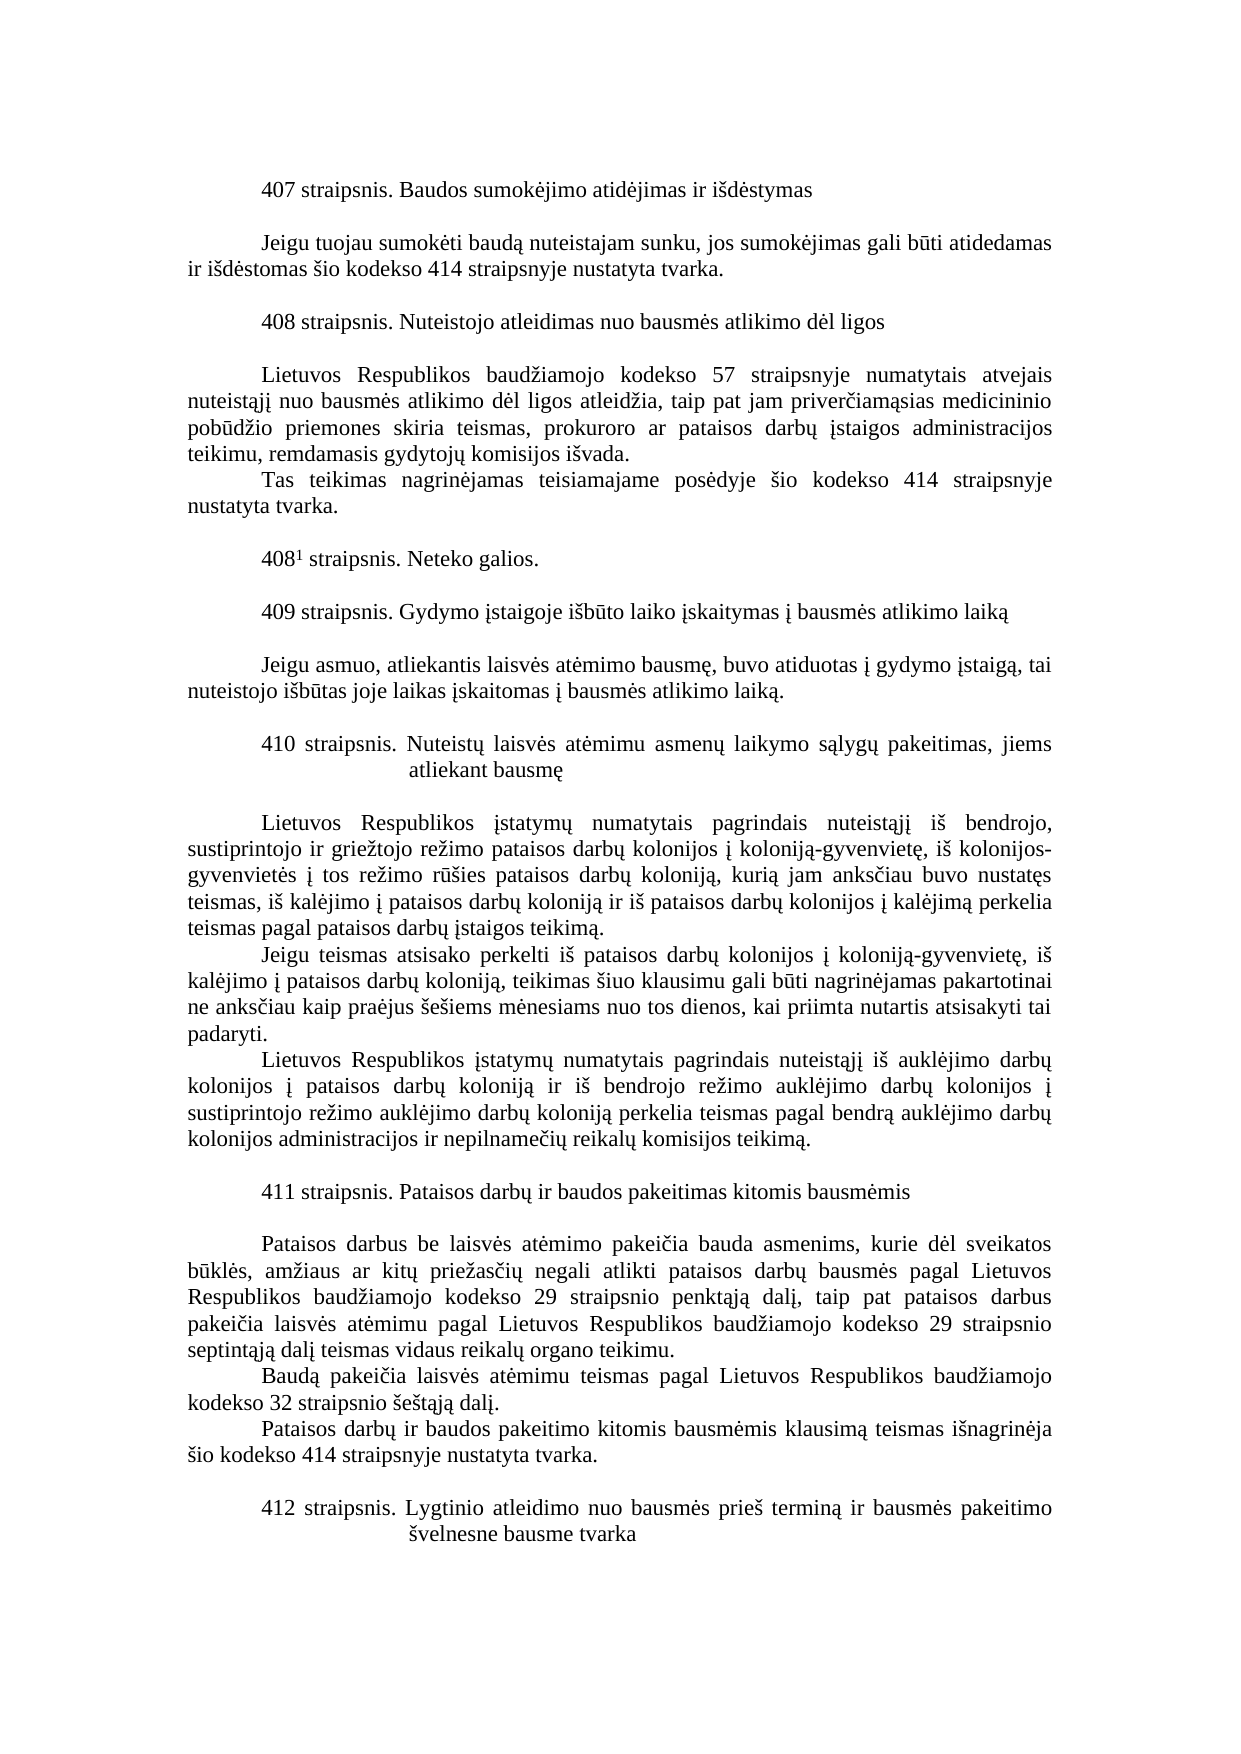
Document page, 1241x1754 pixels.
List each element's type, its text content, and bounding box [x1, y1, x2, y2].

text Pataisos darbų ir baudos pakeitimo kitomis bausmėmis klausimą teismas išnagrinėja šio kodekso 414 straipsnyje nustatyta tvarka. [187, 1415, 1053, 1468]
text 410 straipsnis. Nuteistų laisvės atėmimu asmenų laikymo sąlygų pakeitimas, jiems atliekant bausmę [261, 730, 1053, 782]
text Jeigu tuojau sumokėti baudą nuteistajam sunku, jos sumokėjimas gali būti atidedamas ir išdėstomas šio kodekso 414 straipsnyje nustatyta tvarka. [187, 229, 1053, 282]
text 412 straipsnis. Lygtinio atleidimo nuo bausmės prieš terminą ir bausmės pakeitimo švelnesne bausme tvarka [261, 1494, 1053, 1547]
text 409 straipsnis. Gydymo įstaigoje išbūto laiko įskaitymas į bausmės atlikimo laiką [187, 598, 1053, 624]
text 407 straipsnis. Baudos sumokėjimo atidėjimas ir išdėstymas [187, 176, 1053, 203]
text Baudą pakeičia laisvės atėmimu teismas pagal Lietuvos Respublikos baudžiamojo kodekso 32 straipsnio šeštąją dalį. [187, 1362, 1053, 1415]
text Jeigu teismas atsisako perkelti iš pataisos darbų kolonijos į koloniją-gyvenvietę, iš kalėjimo į pataisos darbų koloniją, teikimas šiuo klausimu gali būti nagrinėjamas pakartotinai ne anksčiau kaip praėjus šešiems mėnesiams nuo tos dienos, kai priimta nutartis atsisakyti tai padaryti. [187, 941, 1053, 1046]
text Lietuvos Respublikos įstatymų numatytais pagrindais nuteistąjį iš bendrojo, sustiprintojo ir griežtojo režimo pataisos darbų kolonijos į koloniją-gyvenvietę, iš kolonijos-gyvenvietės į tos režimo rūšies pataisos darbų koloniją, kurią jam anksčiau buvo nustatęs teismas, iš kalėjimo į pataisos darbų koloniją ir iš pataisos darbų kolonijos į kalėjimą perkelia teismas pagal pataisos darbų įstaigos teikimą. [187, 809, 1053, 941]
text Pataisos darbus be laisvės atėmimo pakeičia bauda asmenims, kurie dėl sveikatos būklės, amžiaus ar kitų priežasčių negali atlikti pataisos darbų bausmės pagal Lietuvos Respublikos baudžiamojo kodekso 29 straipsnio penktąją dalį, taip pat pataisos darbus pakeičia laisvės atėmimu pagal Lietuvos Respublikos baudžiamojo kodekso 29 straipsnio septintąją dalį teismas vidaus reikalų organo teikimu. [187, 1231, 1053, 1362]
text 411 straipsnis. Pataisos darbų ir baudos pakeitimas kitomis bausmėmis [187, 1178, 1053, 1204]
text Lietuvos Respublikos baudžiamojo kodekso 57 straipsnyje numatytais atvejais nuteistąjį nuo bausmės atlikimo dėl ligos atleidžia, taip pat jam priverčiamąsias medicininio pobūdžio priemones skiria teismas, prokuroro ar pataisos darbų įstaigos administracijos teikimu, remdamasis gydytojų komisijos išvada. [187, 361, 1053, 466]
text Tas teikimas nagrinėjamas teisiamajame posėdyje šio kodekso 414 straipsnyje nustatyta tvarka. [187, 466, 1053, 519]
text Lietuvos Respublikos įstatymų numatytais pagrindais nuteistąjį iš auklėjimo darbų kolonijos į pataisos darbų koloniją ir iš bendrojo režimo auklėjimo darbų kolonijos į sustiprintojo režimo auklėjimo darbų koloniją perkelia teismas pagal bendrą auklėjimo darbų kolonijos administracijos ir nepilnamečių reikalų komisijos teikimą. [187, 1046, 1053, 1151]
text 4081 straipsnis. Neteko galios. [187, 545, 1053, 572]
text Jeigu asmuo, atliekantis laisvės atėmimo bausmę, buvo atiduotas į gydymo įstaigą, tai nuteistojo išbūtas joje laikas įskaitomas į bausmės atlikimo laiką. [187, 651, 1053, 703]
text 408 straipsnis. Nuteistojo atleidimas nuo bausmės atlikimo dėl ligos [187, 308, 1053, 334]
